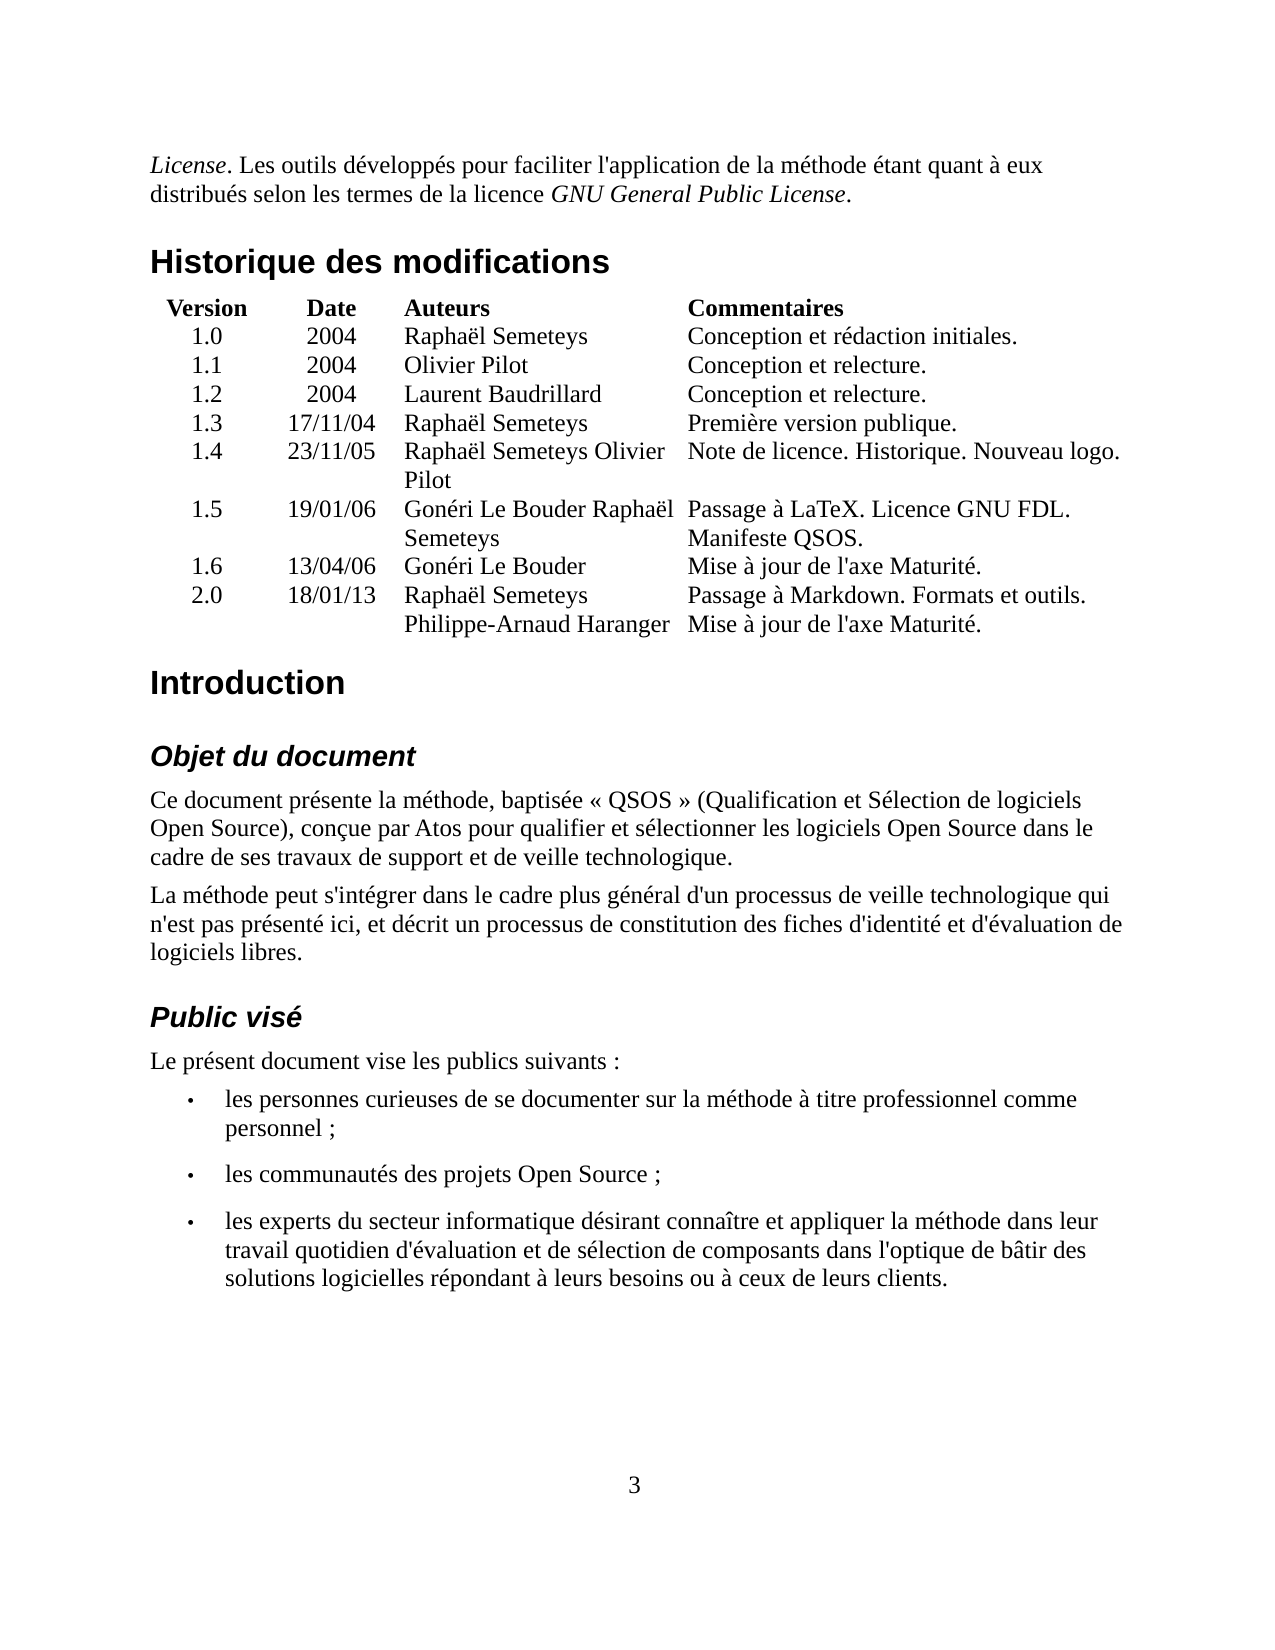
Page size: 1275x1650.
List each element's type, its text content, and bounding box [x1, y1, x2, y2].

table_cell Raphaël Semeteys [399, 408, 683, 436]
table_cell Gonéri Le Bouder [399, 551, 683, 580]
subtitle Public visé [150, 1000, 1125, 1034]
list les personnes curieuses de se documenter sur la méthode à titre professionnel comme personnel ; [187, 1084, 1125, 1141]
table_header Commentaires [683, 293, 1125, 321]
table_cell 1.1 [150, 350, 263, 379]
table_cell Passage à Markdown. Formats et outils. Mise à jour de l'axe Maturité. [683, 580, 1125, 638]
table_cell Passage à LaTeX. Licence GNU FDL. Manifeste QSOS. [683, 494, 1125, 551]
table_cell Note de licence. Historique. Nouveau logo. [683, 436, 1125, 494]
table_cell 1.0 [150, 321, 263, 350]
table_cell 13/04/06 [263, 551, 399, 580]
table_cell Raphaël Semeteys Philippe-Arnaud Haranger [399, 580, 683, 638]
subtitle Introduction [150, 663, 1125, 701]
table_cell Conception et relecture. [683, 350, 1125, 379]
table_cell Raphaël Semeteys Olivier Pilot [399, 436, 683, 494]
table_cell Olivier Pilot [399, 350, 683, 379]
table_header Date [263, 293, 399, 321]
table_cell Conception et rédaction initiales. [683, 321, 1125, 350]
table_cell 18/01/13 [263, 580, 399, 638]
list les experts du secteur informatique désirant connaître et appliquer la méthode dans leur travail quotidien d'évaluation et de sélection de composants dans l'optique de bâtir des solutions logicielles répondant à leurs besoins ou à ceux de leurs clients. [187, 1206, 1125, 1292]
table_cell 1.4 [150, 436, 263, 494]
table_cell 23/11/05 [263, 436, 399, 494]
table_header Auteurs [399, 293, 683, 321]
table_cell Conception et relecture. [683, 379, 1125, 408]
table_cell 2004 [263, 321, 399, 350]
table_cell 2.0 [150, 580, 263, 638]
list les communautés des projets Open Source ; [187, 1159, 1125, 1188]
table_cell Laurent Baudrillard [399, 379, 683, 408]
table_header Version [150, 293, 263, 321]
table_cell Gonéri Le Bouder Raphaël Semeteys [399, 494, 683, 551]
table_cell 17/11/04 [263, 408, 399, 436]
table_cell Raphaël Semeteys [399, 321, 683, 350]
table_cell 1.5 [150, 494, 263, 551]
table_cell 1.3 [150, 408, 263, 436]
subtitle Objet du document [150, 739, 1125, 772]
subtitle Historique des modifications [150, 241, 1125, 280]
table_cell 1.2 [150, 379, 263, 408]
text License. Les outils développés pour faciliter l'application de la méthode étant quant à eux distribués selon les termes de la licence GNU General Public License. [150, 150, 1125, 207]
table_cell 1.6 [150, 551, 263, 580]
table_cell 2004 [263, 350, 399, 379]
text Ce document présente la méthode, baptisée « QSOS » (Qualification et Sélection de logiciels Open Source), conçue par Atos pour qualifier et sélectionner les logiciels Open Source dans le cadre de ses travaux de support et de veille technologique. [150, 785, 1125, 871]
text La méthode peut s'intégrer dans le cadre plus général d'un processus de veille technologique qui n'est pas présenté ici, et décrit un processus de constitution des fiches d'identité et d'évaluation de logiciels libres. [150, 880, 1125, 966]
table_cell Mise à jour de l'axe Maturité. [683, 551, 1125, 580]
table_cell 2004 [263, 379, 399, 408]
text Le présent document vise les publics suivants : [150, 1046, 1125, 1075]
table_cell Première version publique. [683, 408, 1125, 436]
table_cell 19/01/06 [263, 494, 399, 551]
